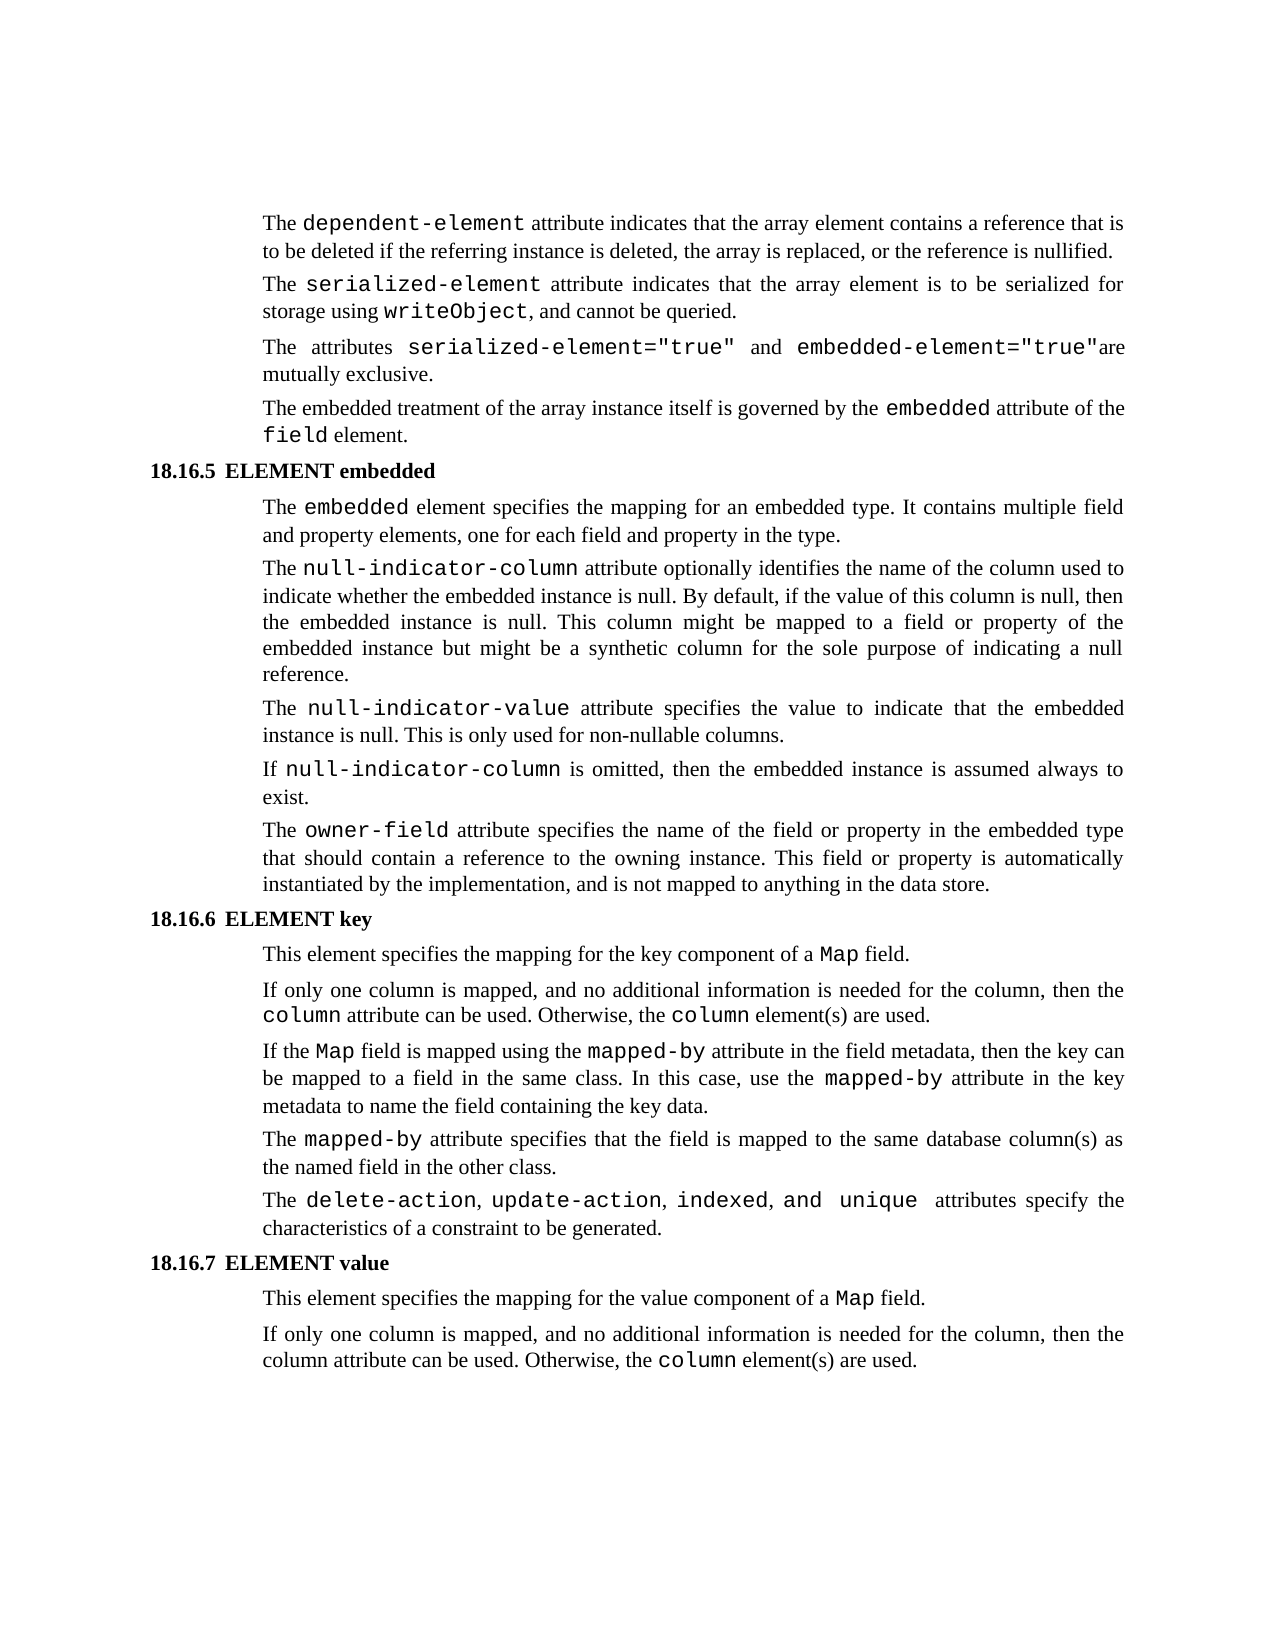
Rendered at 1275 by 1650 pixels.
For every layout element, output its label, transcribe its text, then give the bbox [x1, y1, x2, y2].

text This element specifies the mapping for the value component of a Map field. [262, 1285, 1125, 1312]
subtitle ELEMENT embedded [150, 457, 1125, 483]
subtitle ELEMENT key [150, 905, 1125, 931]
text If the Map field is mapped using the mapped-by attribute in the field metadata, then the key can be mapped to a field in the same class. In this case, use the mapped-by attribute in the key metadata to name the field containing the key data. [262, 1038, 1125, 1118]
text The serialized-element attribute indicates that the array element is to be serialized for storage using writeObject, and cannot be queried. [262, 271, 1125, 325]
text This element specifies the mapping for the key component of a Map field. [262, 941, 1125, 968]
text The embedded treatment of the array instance itself is governed by the embedded attribute of the field element. [262, 395, 1125, 449]
text If only one column is mapped, and no additional information is needed for the column, then the column attribute can be used. Otherwise, the column element(s) are used. [262, 1321, 1125, 1374]
text The null-indicator-column attribute optionally identifies the name of the column used to indicate whether the embedded instance is null. By default, if the value of this column is null, then the embedded instance is null. This column might be mapped to a field or property of the embedded instance but might be a synthetic column for the sole purpose of indicating a null reference. [262, 555, 1125, 686]
text If only one column is mapped, and no additional information is needed for the column, then the column attribute can be used. Otherwise, the column element(s) are used. [262, 976, 1125, 1029]
text The attributes serialized-element="true" and embedded-element="true"are mutually exclusive. [262, 334, 1125, 387]
text The embedded element specifies the mapping for an embedded type. It contains multiple field and property elements, one for each field and property in the type. [262, 494, 1125, 547]
text The dependent-element attribute indicates that the array element contains a reference that is to be deleted if the referring instance is deleted, the array is replaced, or the reference is nullified. [262, 210, 1125, 263]
text If null-indicator-column is omitted, then the embedded instance is assumed always to exist. [262, 756, 1125, 809]
text The delete-action, update-action, indexed, and unique attributes specify the characteristics of a constraint to be generated. [262, 1187, 1125, 1241]
text The null-indicator-value attribute specifies the value to indicate that the embedded instance is null. This is only used for non-nullable columns. [262, 694, 1125, 748]
subtitle ELEMENT value [150, 1249, 1125, 1275]
text The mapped-by attribute specifies that the field is mapped to the same database column(s) as the named field in the other class. [262, 1126, 1125, 1179]
text The owner-field attribute specifies the name of the field or property in the embedded type that should contain a reference to the owning instance. This field or property is automatically instantiated by the implementation, and is not mapped to anything in the data store. [262, 817, 1125, 896]
